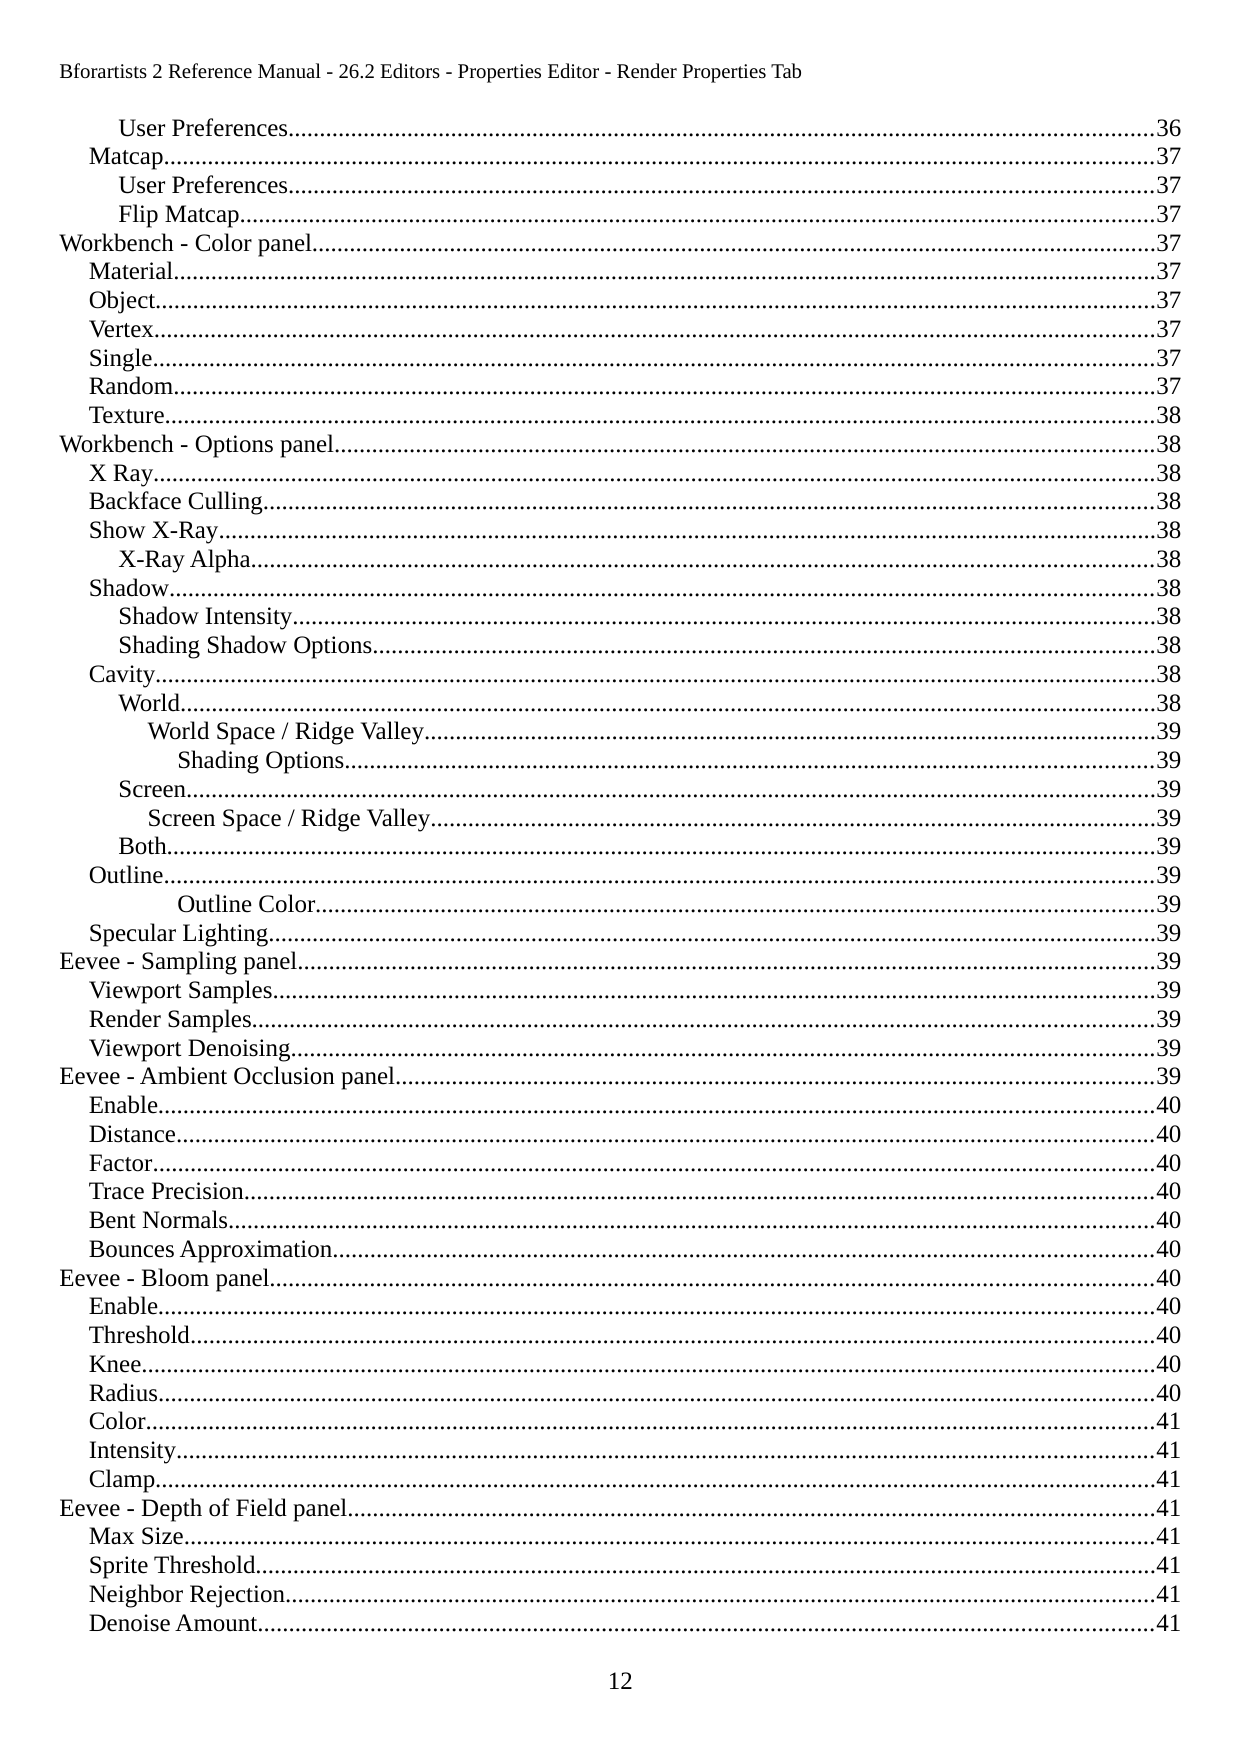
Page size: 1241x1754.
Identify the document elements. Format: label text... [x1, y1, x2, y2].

text Render Samples 39 [88, 1004, 1181, 1033]
text X Ray 38 [88, 458, 1181, 486]
text Single 37 [88, 343, 1181, 371]
text Workbench - Color panel 37 [59, 228, 1181, 256]
text Specular Lighting 39 [88, 918, 1181, 946]
text Shading Options 39 [177, 745, 1181, 774]
text Viewport Denoising 39 [88, 1033, 1181, 1061]
text Eevee - Depth of Field panel 41 [59, 1493, 1181, 1521]
text Show X-Ray 38 [88, 515, 1181, 544]
text Shading Shadow Options 38 [118, 630, 1181, 659]
text Screen 39 [118, 774, 1181, 803]
text Material 37 [88, 256, 1181, 285]
text Outline 39 [88, 860, 1181, 889]
text Color 41 [88, 1406, 1181, 1435]
text Vertex 37 [88, 314, 1181, 343]
text Enable 40 [88, 1291, 1181, 1320]
text Matcap 37 [88, 141, 1181, 170]
text World 38 [118, 688, 1181, 716]
text Object 37 [88, 285, 1181, 314]
text World Space / Ridge Valley 39 [147, 716, 1181, 745]
text Bent Normals 40 [88, 1205, 1181, 1234]
text Texture 38 [88, 400, 1181, 429]
text Cavity 38 [88, 659, 1181, 688]
text Sprite Threshold 41 [88, 1550, 1181, 1579]
text X-Ray Alpha 38 [118, 544, 1181, 573]
text Shadow 38 [88, 573, 1181, 601]
text Screen Space / Ridge Valley 39 [147, 803, 1181, 831]
text Viewport Samples 39 [88, 975, 1181, 1004]
text Intensity 41 [88, 1435, 1181, 1464]
text Knee 40 [88, 1349, 1181, 1378]
text Eevee - Bloom panel 40 [59, 1263, 1181, 1291]
text Outline Color 39 [177, 889, 1181, 918]
text Denoise Amount 41 [88, 1608, 1181, 1636]
text User Preferences 37 [118, 170, 1181, 199]
text Neighbor Rejection 41 [88, 1579, 1181, 1608]
text Threshold 40 [88, 1320, 1181, 1349]
text Random 37 [88, 371, 1181, 400]
text Shadow Intensity 38 [118, 601, 1181, 630]
text Factor 40 [88, 1148, 1181, 1176]
text Enable 40 [88, 1090, 1181, 1119]
text Eevee - Ambient Occlusion panel 39 [59, 1061, 1181, 1090]
text Radius 40 [88, 1378, 1181, 1406]
text Bounces Approximation 40 [88, 1234, 1181, 1263]
text Max Size 41 [88, 1521, 1181, 1550]
text Eevee - Sampling panel 39 [59, 946, 1181, 975]
text Backface Culling 38 [88, 486, 1181, 515]
text Clamp 41 [88, 1464, 1181, 1493]
text Trace Precision 40 [88, 1176, 1181, 1205]
text User Preferences 36 [118, 113, 1181, 141]
text Flip Matcap 37 [118, 199, 1181, 228]
text Workbench - Options panel 38 [59, 429, 1181, 458]
text Both 39 [118, 831, 1181, 860]
text Distance 40 [88, 1119, 1181, 1148]
